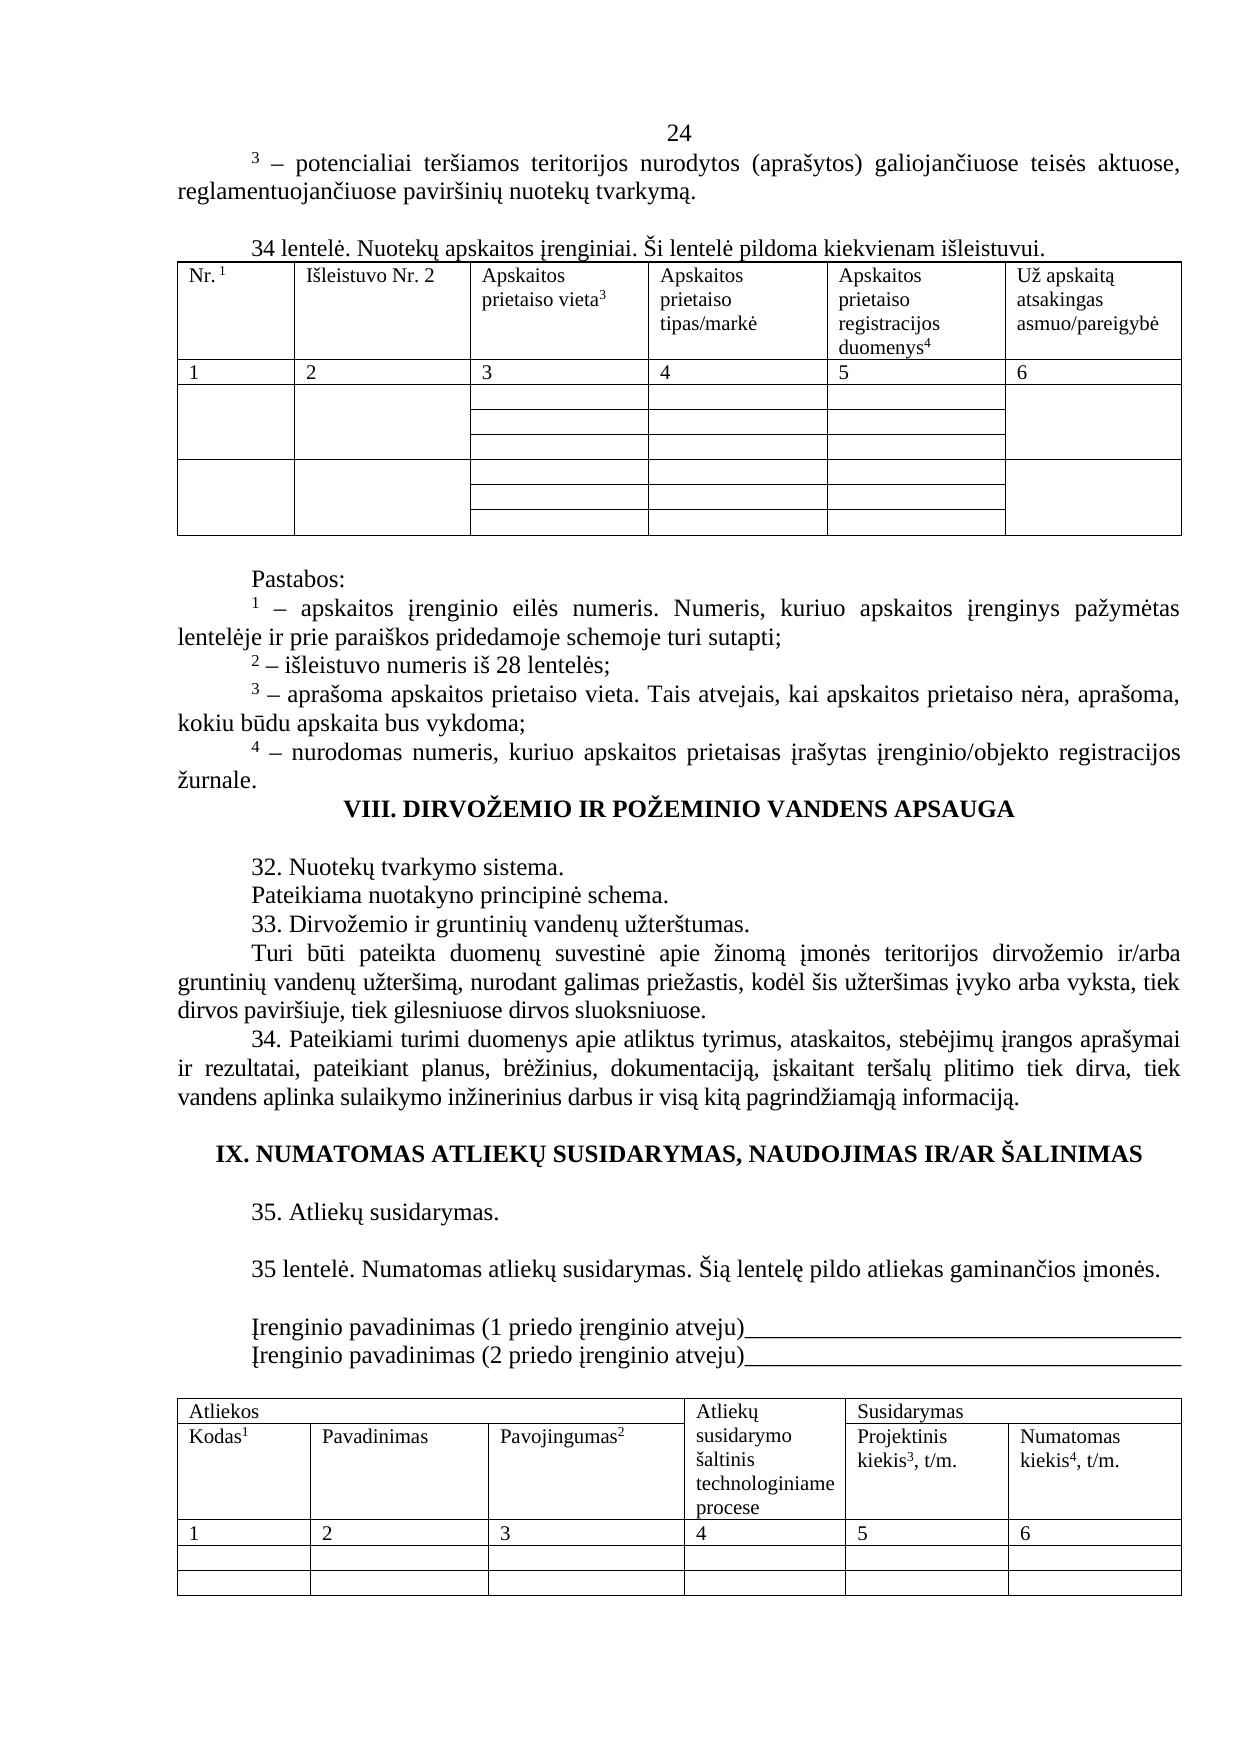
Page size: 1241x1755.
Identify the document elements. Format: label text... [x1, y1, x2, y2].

table_cell [828, 435, 1005, 459]
text 34. Pateikiami turimi duomenys apie atliktus tyrimus, ataskaitos, stebėjimų įrangos aprašymai ir rezultatai, pateikiant planus, brėžinius, dokumentaciją, įskaitant teršalų plitimo tiek dirva, tiek vandens aplinka sulaikymo inžinerinius darbus ir visą kitą pagrindžiamąją informaciją. [177, 1024, 1181, 1111]
table_header Apskaitos prietaiso registracijos duomenys4 [828, 263, 1005, 359]
table_header Apskaitos prietaiso tipas/markė [649, 263, 827, 359]
table_cell [471, 510, 648, 534]
table_cell Pavojingumas2 [489, 1424, 684, 1519]
table_cell [685, 1571, 845, 1595]
table_cell [846, 1571, 1008, 1595]
table_cell [1006, 460, 1181, 534]
table_cell [178, 1571, 310, 1595]
table_cell Projektinis kiekis3, t/m. [846, 1424, 1008, 1519]
table_cell [471, 460, 648, 484]
table_cell [178, 385, 294, 459]
table_cell [846, 1546, 1008, 1569]
table_cell 5 [846, 1520, 1008, 1544]
text Turi būti pateikta duomenų suvestinė apie žinomą įmonės teritorijos dirvožemio ir/arba gruntinių vandenų užteršimą, nurodant galimas priežastis, kodėl šis užteršimas įvyko arba vyksta, tiek dirvos paviršiuje, tiek gilesniuose dirvos sluoksniuose. [177, 938, 1181, 1024]
table_header Atliekos [178, 1399, 684, 1423]
table_cell [295, 460, 470, 534]
table_cell 3 [489, 1520, 684, 1544]
table_cell 3 [471, 360, 648, 384]
table_header Nr. 1 [178, 263, 294, 359]
table_cell [178, 460, 294, 534]
text 35. Atliekų susidarymas. [177, 1197, 1181, 1226]
table_cell Pavadinimas [311, 1424, 488, 1519]
table_cell [1009, 1546, 1181, 1569]
table_header Apskaitos prietaiso vieta3 [471, 263, 648, 359]
text Pastabos: [177, 564, 1181, 593]
text Įrenginio pavadinimas (1 priedo įrenginio atveju) [177, 1312, 1181, 1341]
table_cell [471, 410, 648, 434]
table_cell 2 [295, 360, 470, 384]
table_cell 6 [1006, 360, 1181, 384]
table_cell [649, 485, 827, 509]
table_cell [1009, 1571, 1181, 1595]
table_cell [649, 510, 827, 534]
text VIII. DIRVOŽEMIO IR POŽEMINIO VANDENS APSAUGA [177, 794, 1181, 823]
text 1 – apskaitos įrenginio eilės numeris. Numeris, kuriuo apskaitos įrenginys pažymėtas lentelėje ir prie paraiškos pridedamoje schemoje turi sutapti; [177, 593, 1181, 651]
text 34 lentelė. Nuotekų apskaitos įrenginiai. Ši lentelė pildoma kiekvienam išleistuvui. [177, 234, 1181, 261]
table_cell [471, 435, 648, 459]
table_cell 4 [685, 1520, 845, 1544]
table_cell [828, 510, 1005, 534]
table_cell 2 [311, 1520, 488, 1544]
text 4 – nurodomas numeris, kuriuo apskaitos prietaisas įrašytas įrenginio/objekto registracijos žurnale. [177, 737, 1181, 794]
table_cell [649, 410, 827, 434]
table_cell [828, 385, 1005, 409]
text 33. Dirvožemio ir gruntinių vandenų užterštumas. [177, 909, 1181, 938]
table_cell [471, 485, 648, 509]
text 2 – išleistuvo numeris iš 28 lentelės; [177, 651, 1181, 679]
table_cell [295, 385, 470, 459]
table_cell Kodas1 [178, 1424, 310, 1519]
table_cell [649, 460, 827, 484]
text IX. NUMATOMAS ATLIEKŲ SUSIDARYMAS, NAUDOJIMAS IR/AR ŠALINIMAS [177, 1139, 1181, 1168]
table_cell [311, 1546, 488, 1569]
table_header Išleistuvo Nr. 2 [295, 263, 470, 359]
table_cell [649, 435, 827, 459]
table_cell [828, 410, 1005, 434]
text 35 lentelė. Numatomas atliekų susidarymas. Šią lentelę pildo atliekas gaminančios įmonės. [177, 1254, 1181, 1283]
table_cell [828, 485, 1005, 509]
table_cell Numatomas kiekis4, t/m. [1009, 1424, 1181, 1519]
table_cell [178, 1546, 310, 1569]
table_cell [311, 1571, 488, 1595]
table_cell [471, 385, 648, 409]
text Pateikiama nuotakyno principinė schema. [177, 881, 1181, 909]
table_header Susidarymas [846, 1399, 1181, 1423]
table_cell [649, 385, 827, 409]
table_cell 6 [1009, 1520, 1181, 1544]
table_cell 4 [649, 360, 827, 384]
table_cell [489, 1571, 684, 1595]
table_cell [489, 1546, 684, 1569]
table_cell 1 [178, 360, 294, 384]
table_header Atliekų susidarymo šaltinis technologiniame procese [685, 1399, 845, 1519]
table_cell [828, 460, 1005, 484]
text 3 – aprašoma apskaitos prietaiso vieta. Tais atvejais, kai apskaitos prietaiso nėra, aprašoma, kokiu būdu apskaita bus vykdoma; [177, 679, 1181, 737]
text Įrenginio pavadinimas (2 priedo įrenginio atveju) [177, 1341, 1181, 1369]
table_cell 1 [178, 1520, 310, 1544]
text 32. Nuotekų tvarkymo sistema. [177, 852, 1181, 881]
table_cell [1006, 385, 1181, 459]
table_cell [685, 1546, 845, 1569]
table_header Už apskaitą atsakingas asmuo/pareigybė [1006, 263, 1181, 359]
text 3 – potencialiai teršiamos teritorijos nurodytos (aprašytos) galiojančiuose teisės aktuose, reglamentuojančiuose paviršinių nuotekų tvarkymą. [177, 148, 1181, 205]
table_cell 5 [828, 360, 1005, 384]
